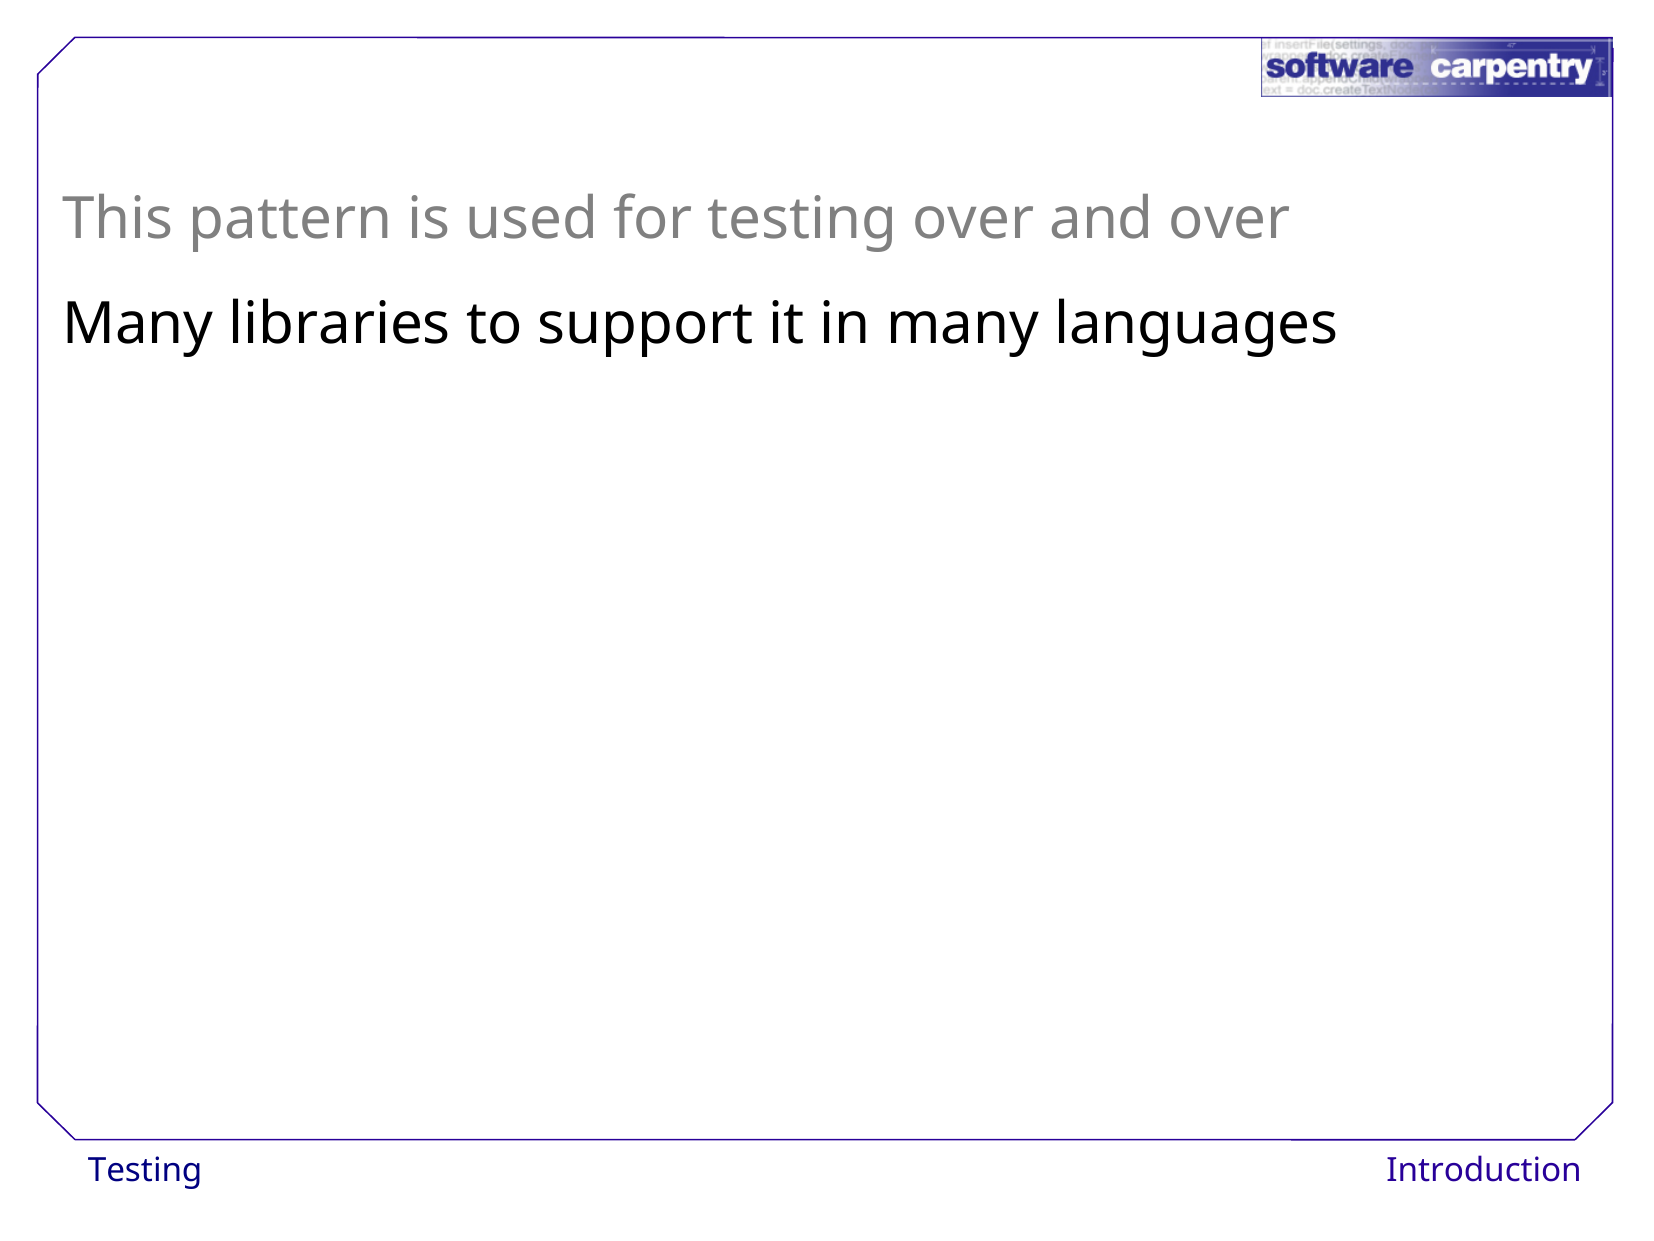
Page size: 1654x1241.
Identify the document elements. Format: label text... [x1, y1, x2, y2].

picture [1261, 39, 1613, 97]
text_box This pattern is used for testing over and over Many libraries to support it in many languages [47, 137, 1505, 364]
